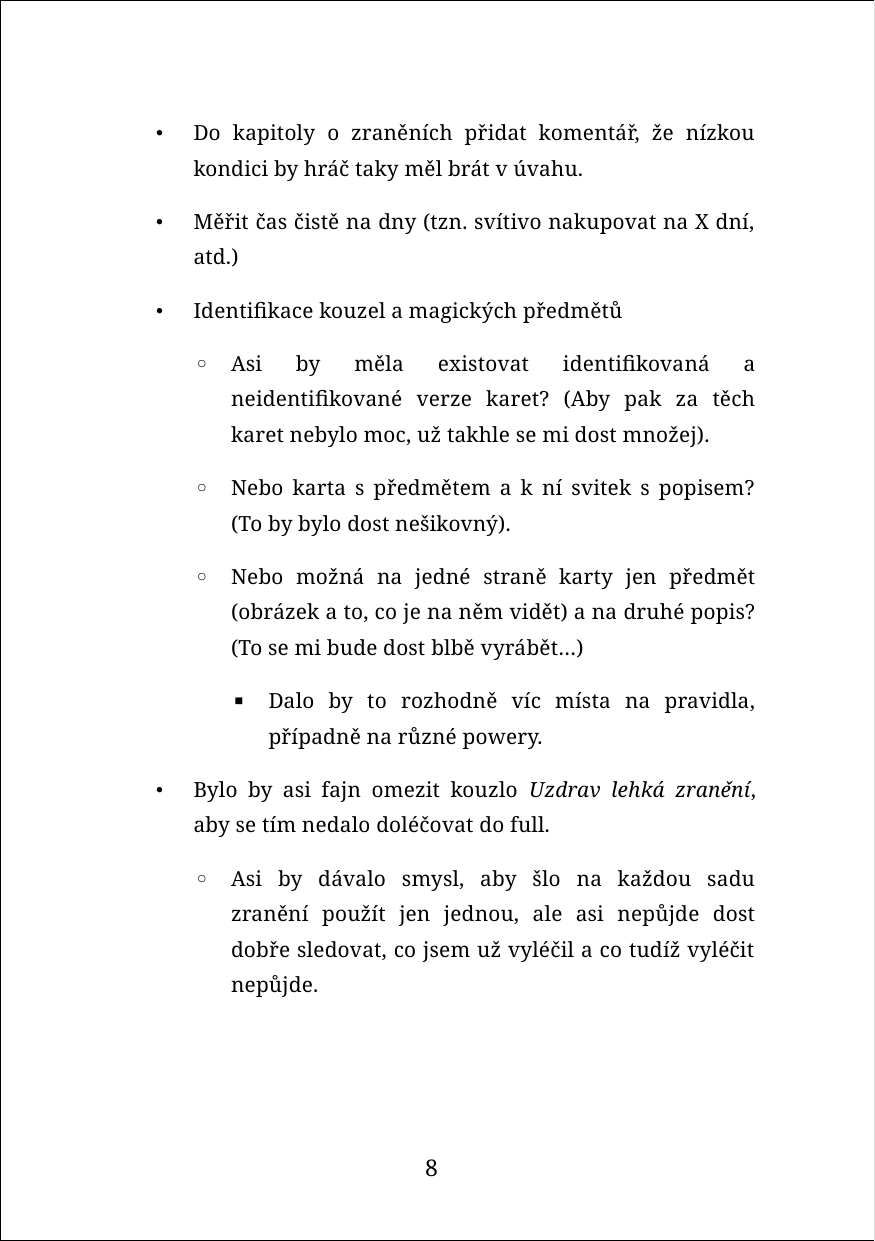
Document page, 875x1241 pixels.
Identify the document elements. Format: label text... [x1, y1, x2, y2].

list Měřit čas čistě na dny (tzn. svítivo nakupovat na X dní, atd.) [156, 207, 756, 271]
list Asi by měla existovat identifikovaná a neidentifikované verze karet? (Aby pak za těch karet nebylo moc, už takhle se mi dost množej). [193, 349, 756, 448]
list Dalo by to rozhodně víc místa na pravidla, případně na různé powery. [231, 686, 756, 750]
list Asi by dávalo smysl, aby šlo na každou sadu zranění použít jen jednou, ale asi nepůjde dost dobře sledovat, co jsem už vyléčil a co tudíž vyléčit nepůjde. [193, 864, 756, 999]
list Nebo karta s předmětem a k ní svitek s popisem? (To by bylo dost nešikovný). [193, 473, 756, 537]
list Bylo by asi fajn omezit kouzlo Uzdrav lehká zranění, aby se tím nedalo doléčovat do full. [156, 775, 756, 839]
list Identifikace kouzel a magických předmětů [156, 296, 756, 324]
list Do kapitoly o zraněních přidat komentář, že nízkou kondici by hráč taky měl brát v úvahu. [156, 118, 756, 182]
list Nebo možná na jedné straně karty jen předmět (obrázek a to, co je na něm vidět) a na druhé popis? (To se mi bude dost blbě vyrábět…) [193, 562, 756, 661]
